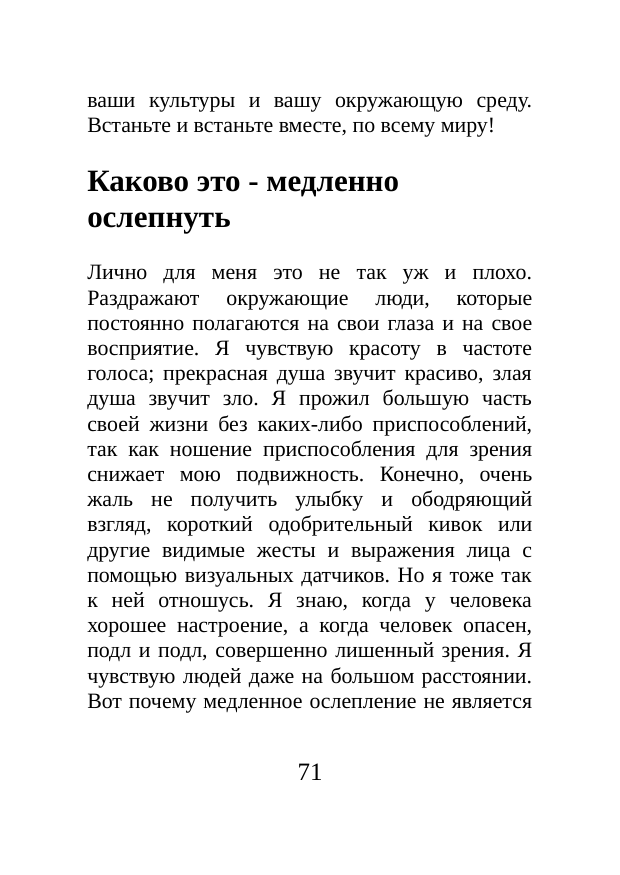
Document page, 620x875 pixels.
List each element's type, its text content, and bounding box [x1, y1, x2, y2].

text Каково это - медленно ослепнуть [87, 163, 532, 234]
text ваши культуры и вашу окружающую среду. Встаньте и встаньте вместе, по всему миру! [87, 87, 532, 137]
text Лично для меня это не так уж и плохо. Раздражают окружающие люди, которые постоянно полагаются на свои глаза и на свое восприятие. Я чувствую красоту в частоте голоса; прекрасная душа звучит красиво, злая душа звучит зло. Я прожил большую часть своей жизни без каких-либо приспособлений, так как ношение приспособления для зрения снижает мою подвижность. Конечно, очень жаль не получить улыбку и ободряющий взгляд, короткий одобрительный кивок или другие видимые жесты и выражения лица с помощью визуальных датчиков. Но я тоже так к ней отношусь. Я знаю, когда у человека хорошее настроение, а когда человек опасен, подл и подл, совершенно лишенный зрения. Я чувствую людей даже на большом расстоянии. Вот почему медленное ослепление не является [87, 259, 532, 713]
